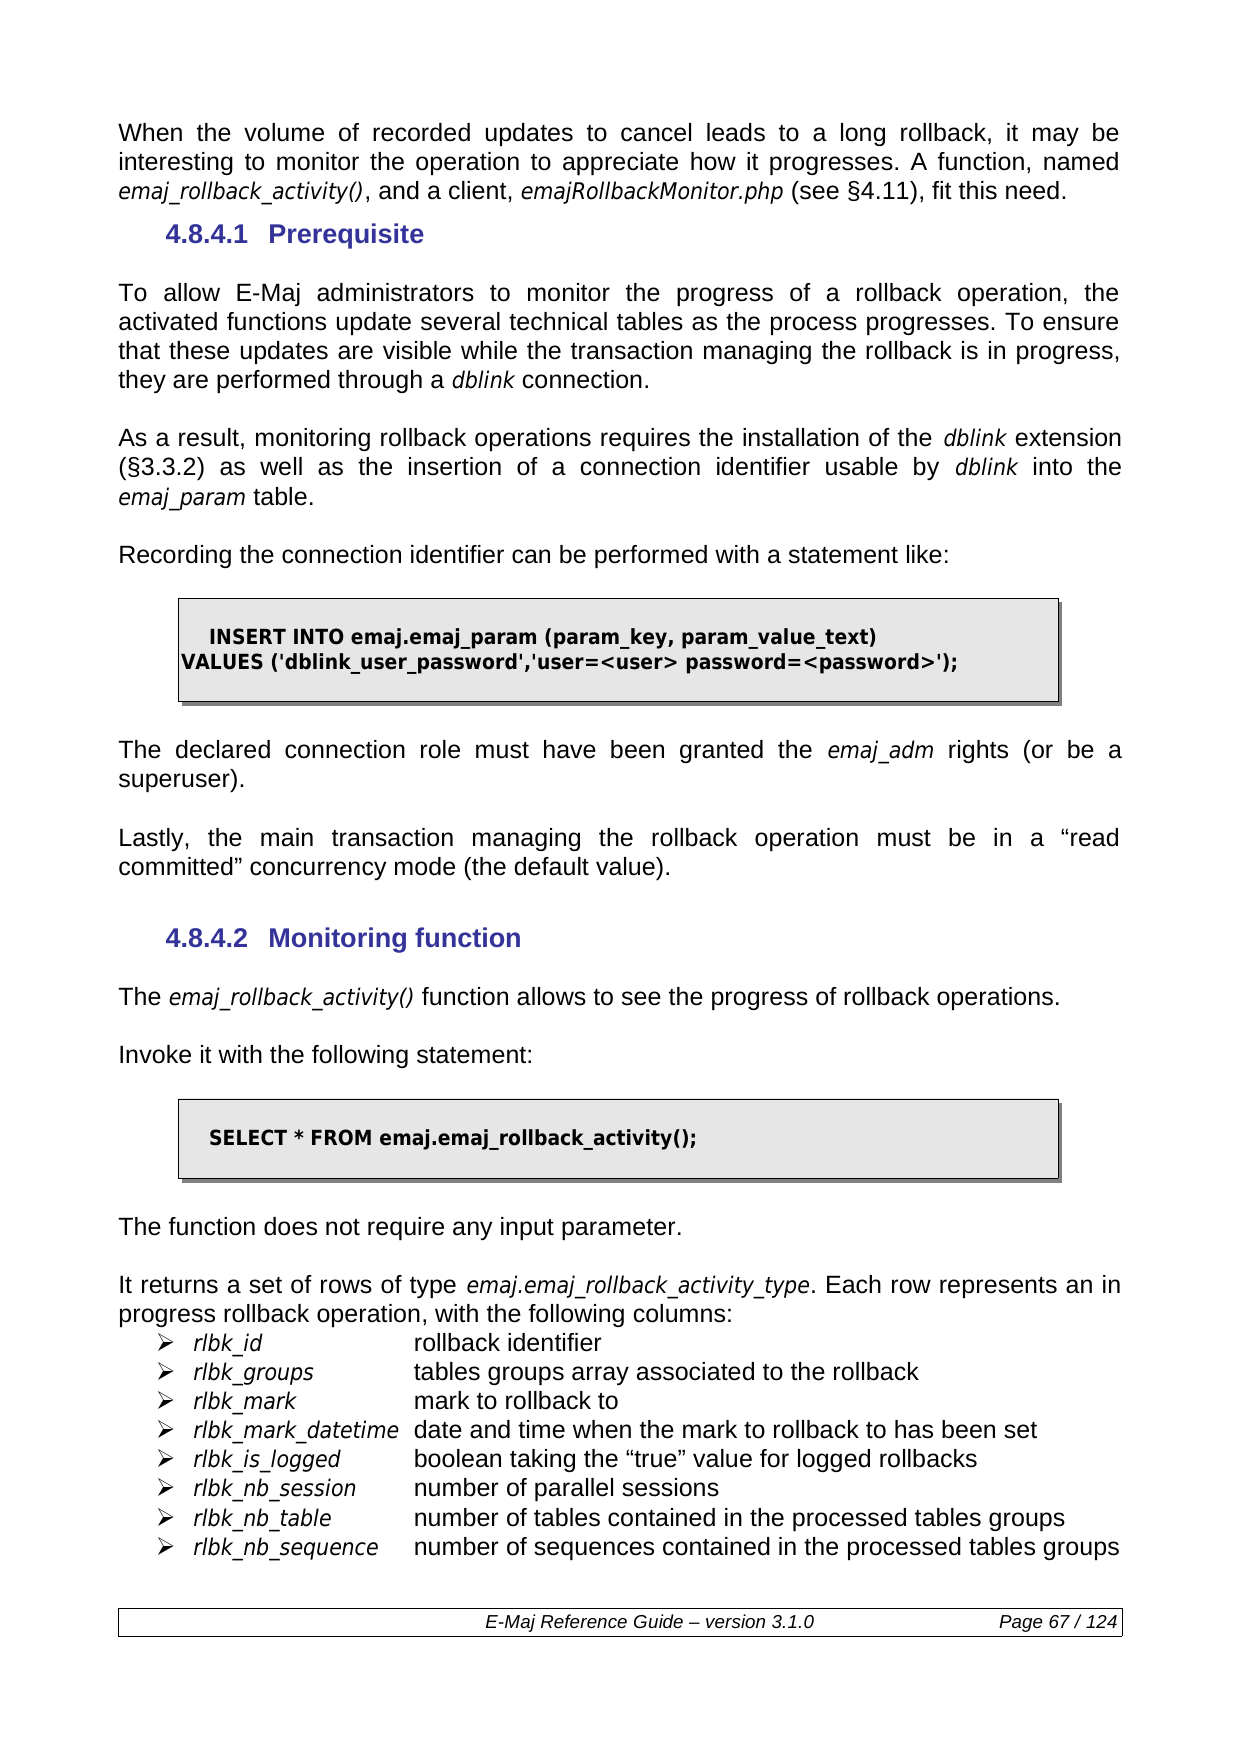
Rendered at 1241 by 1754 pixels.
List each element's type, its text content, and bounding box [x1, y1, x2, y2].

text To allow E-Maj administrators to monitor the progress of a rollback operation, the activated functions update several technical tables as the process progresses. To ensure that these updates are visible while the transaction managing the rollback is in progress, they are performed through a dblink connection. [118, 278, 1122, 394]
list rlbk_mark mark to rollback to [156, 1386, 1122, 1415]
list rlbk_mark_datetime date and time when the mark to rollback to has been set [156, 1415, 1122, 1444]
text It returns a set of rows of type emaj.emaj_rollback_activity_type. Each row represents an in progress rollback operation, with the following columns: [118, 1270, 1122, 1328]
list rlbk_id rollback identifier [156, 1328, 1122, 1357]
list rlbk_groups tables groups array associated to the rollback [156, 1357, 1122, 1386]
text Recording the connection identifier can be performed with a statement like: [118, 539, 1122, 568]
list rlbk_nb_table number of tables contained in the processed tables groups [156, 1502, 1122, 1531]
list rlbk_nb_session number of parallel sessions [156, 1473, 1122, 1502]
text SELECT * FROM emaj.emaj_rollback_activity(); [179, 1123, 1058, 1147]
text When the volume of recorded updates to cancel leads to a long rollback, it may be interesting to monitor the operation to appreciate how it progresses. A function, named emaj_rollback_activity(), and a client, emajRollbackMonitor.php (see §4.11), fit this need. [118, 118, 1122, 205]
subtitle Prerequisite [165, 218, 1122, 249]
text The function does not require any input parameter. [118, 1212, 1122, 1241]
text The emaj_rollback_activity() function allows to see the progress of rollback operations. [118, 982, 1122, 1011]
text Invoke it with the following statement: [118, 1040, 1122, 1069]
list rlbk_is_logged boolean taking the “true” value for logged rollbacks [156, 1444, 1122, 1473]
text The declared connection role must have been granted the emaj_adm rights (or be a superuser). [118, 735, 1122, 793]
list rlbk_nb_sequence number of sequences contained in the processed tables groups [156, 1531, 1122, 1561]
subtitle Monitoring function [165, 922, 1122, 953]
text As a result, monitoring rollback operations requires the installation of the dblink extension (§3.3.2) as well as the insertion of a connection identifier usable by dblink into the emaj_param table. [118, 423, 1122, 510]
text INSERT INTO emaj.emaj_param (param_key, param_value_text) VALUES ('dblink_user_password','user=<user> password=<password>'); [179, 622, 1058, 671]
text Lastly, the main transaction managing the rollback operation must be in a “read committed” concurrency mode (the default value). [118, 822, 1122, 881]
